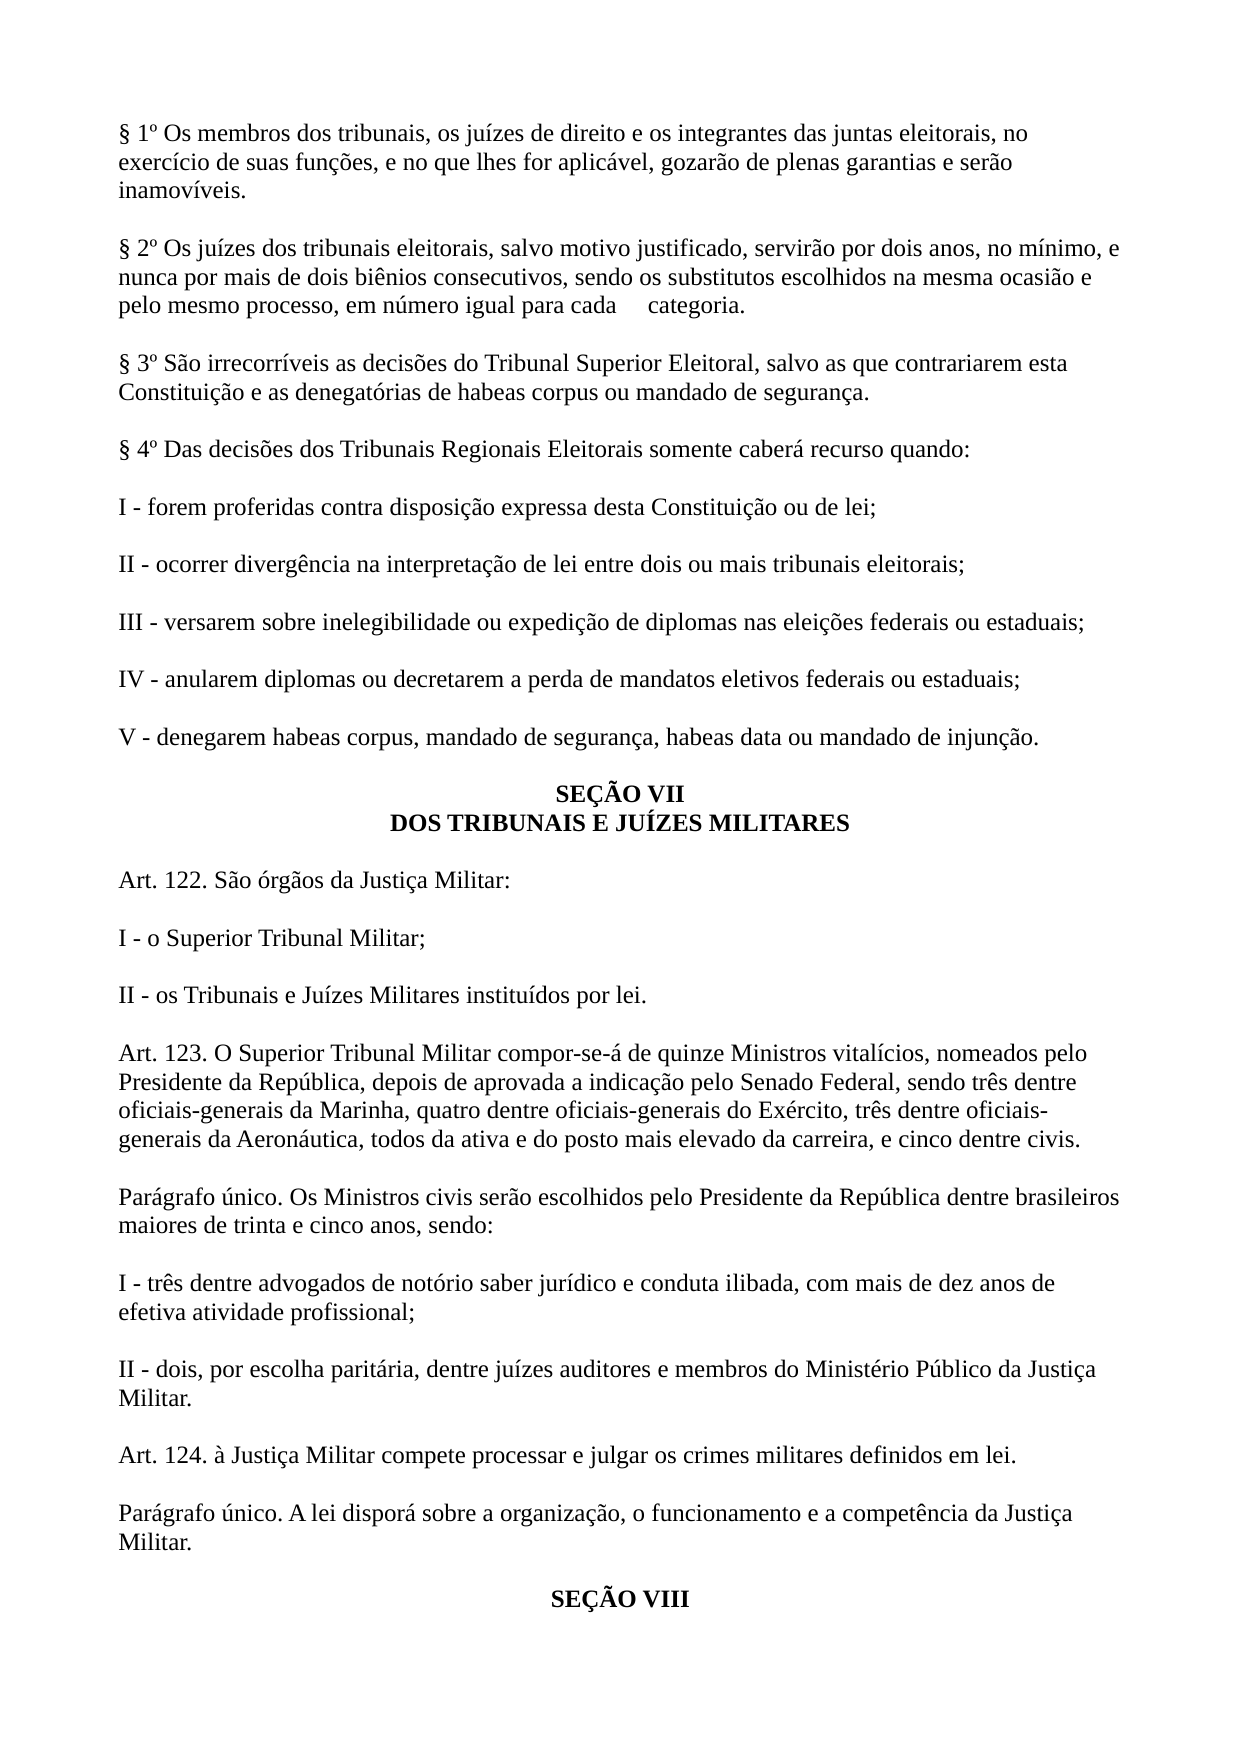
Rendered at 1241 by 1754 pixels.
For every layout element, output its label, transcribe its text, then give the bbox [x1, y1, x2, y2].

text Art. 123. O Superior Tribunal Militar compor-se-á de quinze Ministros vitalícios, nomeados pelo Presidente da República, depois de aprovada a indicação pelo Senado Federal, sendo três dentre oficiais-generais da Marinha, quatro dentre oficiais-generais do Exército, três dentre oficiais-generais da Aeronáutica, todos da ativa e do posto mais elevado da carreira, e cinco dentre civis. [118, 1038, 1122, 1153]
text § 1º Os membros dos tribunais, os juízes de direito e os integrantes das juntas eleitorais, no exercício de suas funções, e no que lhes for aplicável, gozarão de plenas garantias e serão inamovíveis. [118, 118, 1122, 204]
text II - os Tribunais e Juízes Militares instituídos por lei. [118, 981, 1122, 1009]
text II - ocorrer divergência na interpretação de lei entre dois ou mais tribunais eleitorais; [118, 549, 1122, 578]
text Art. 124. à Justiça Militar compete processar e julgar os crimes militares definidos em lei. [118, 1441, 1122, 1469]
text DOS TRIBUNAIS E JUÍZES MILITARES [118, 808, 1122, 837]
text Parágrafo único. Os Ministros civis serão escolhidos pelo Presidente da República dentre brasileiros maiores de trinta e cinco anos, sendo: [118, 1182, 1122, 1239]
text § 2º Os juízes dos tribunais eleitorais, salvo motivo justificado, servirão por dois anos, no mínimo, e nunca por mais de dois biênios consecutivos, sendo os substitutos escolhidos na mesma ocasião e pelo mesmo processo, em número igual para cada categoria. [118, 233, 1122, 319]
text SEÇÃO VII [118, 779, 1122, 808]
text § 4º Das decisões dos Tribunais Regionais Eleitorais somente caberá recurso quando: [118, 434, 1122, 463]
text § 3º São irrecorríveis as decisões do Tribunal Superior Eleitoral, salvo as que contrariarem esta Constituição e as denegatórias de habeas corpus ou mandado de segurança. [118, 348, 1122, 406]
text Parágrafo único. A lei disporá sobre a organização, o funcionamento e a competência da Justiça Militar. [118, 1498, 1122, 1556]
text I - o Superior Tribunal Militar; [118, 923, 1122, 952]
text I - forem proferidas contra disposição expressa desta Constituição ou de lei; [118, 492, 1122, 521]
text IV - anularem diplomas ou decretarem a perda de mandatos eletivos federais ou estaduais; [118, 664, 1122, 693]
text I - três dentre advogados de notório saber jurídico e conduta ilibada, com mais de dez anos de efetiva atividade profissional; [118, 1268, 1122, 1326]
text III - versarem sobre inelegibilidade ou expedição de diplomas nas eleições federais ou estaduais; [118, 607, 1122, 636]
text SEÇÃO VIII [118, 1584, 1122, 1613]
text Art. 122. São órgãos da Justiça Militar: [118, 866, 1122, 894]
text V - denegarem habeas corpus, mandado de segurança, habeas data ou mandado de injunção. [118, 722, 1122, 751]
text II - dois, por escolha paritária, dentre juízes auditores e membros do Ministério Público da Justiça Militar. [118, 1354, 1122, 1412]
